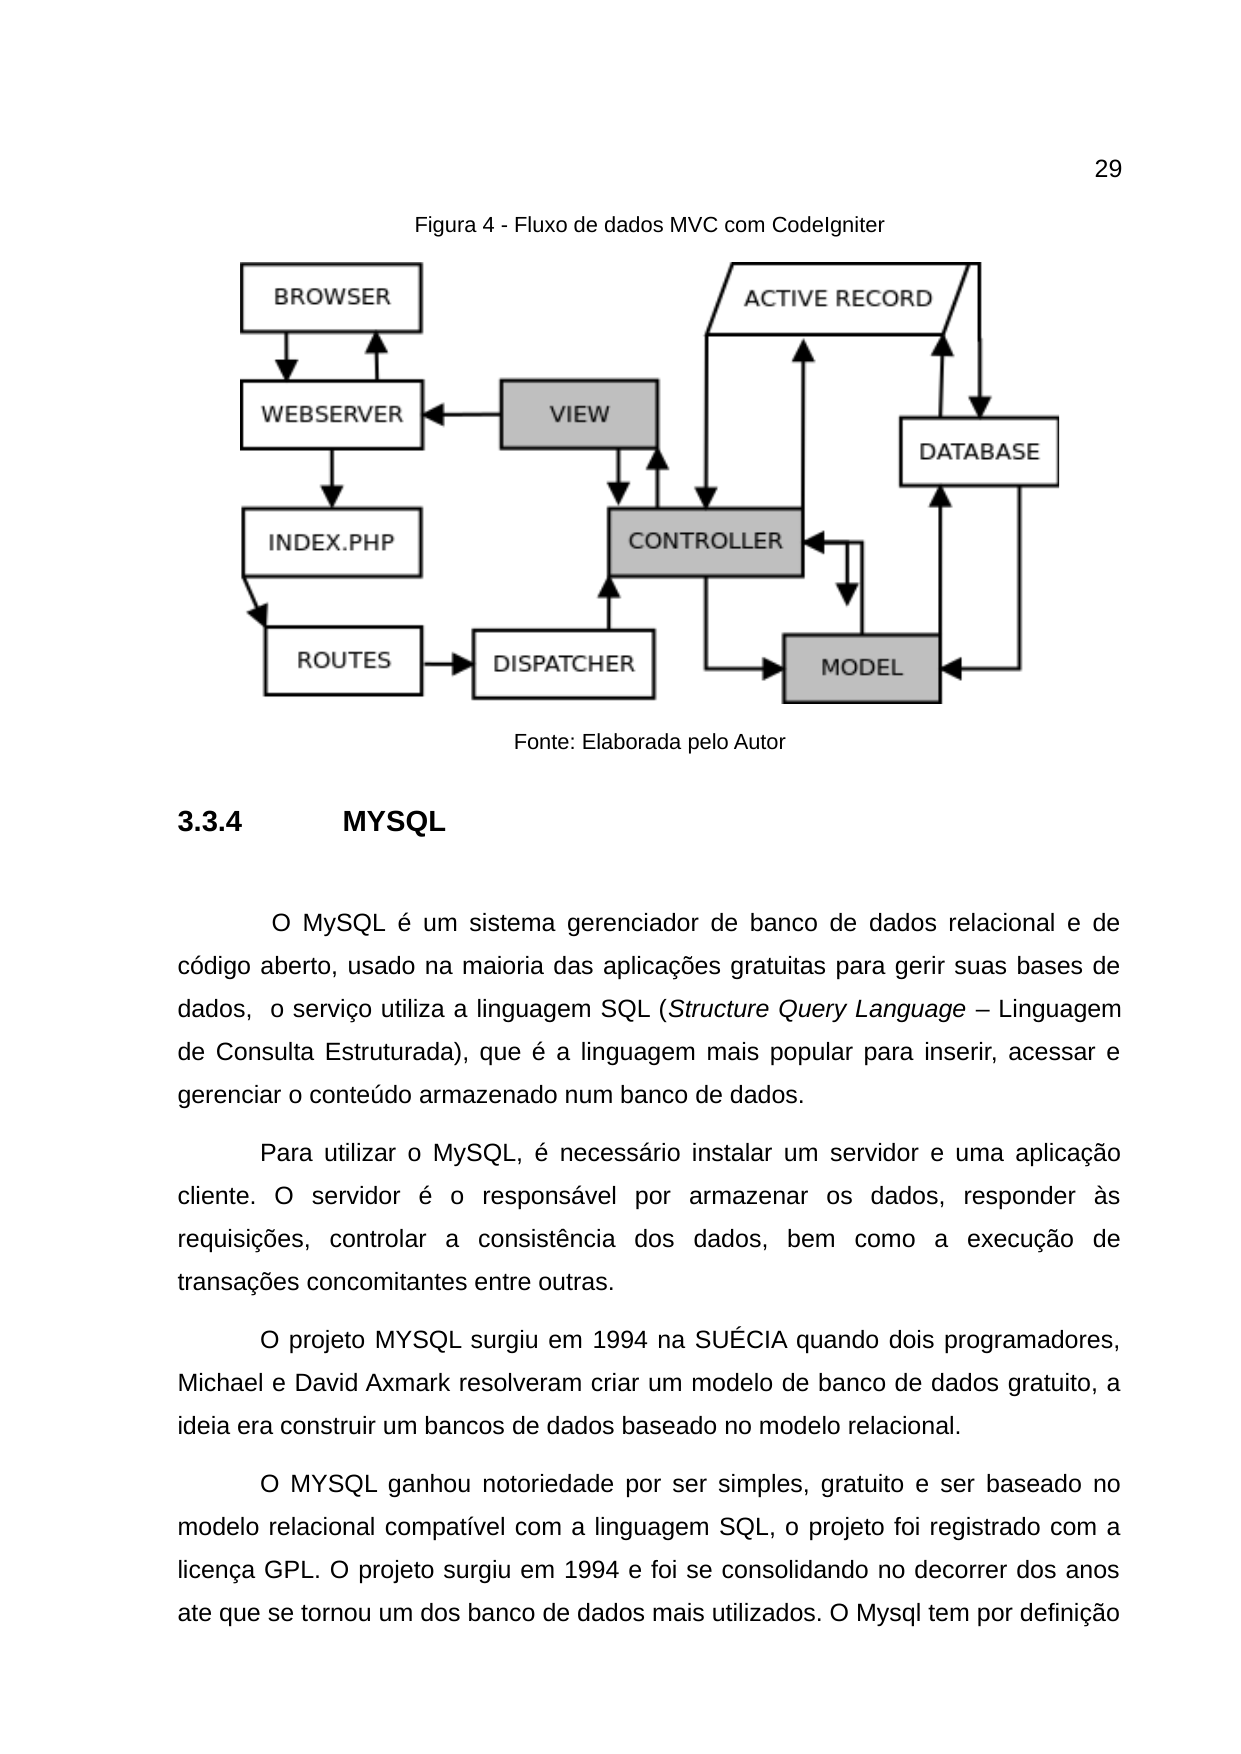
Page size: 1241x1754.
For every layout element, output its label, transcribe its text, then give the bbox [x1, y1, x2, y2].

text Para utilizar o MySQL, é necessário instalar um servidor e uma aplicação cliente. O servidor é o responsável por armazenar os dados, responder às requisições, controlar a consistência dos dados, bem como a execução de transações concomitantes entre outras. [177, 1138, 1122, 1296]
text Fonte: Elaborada pelo Autor [240, 729, 1059, 754]
subtitle MYSQL [177, 804, 1122, 838]
text Figura 4 - Fluxo de dados MVC com CodeIgniter [240, 212, 1059, 262]
text O projeto MYSQL surgiu em 1994 na SUÉCIA quando dois programadores, Michael e David Axmark resolveram criar um modelo de banco de dados gratuito, a ideia era construir um bancos de dados baseado no modelo relacional. [177, 1325, 1122, 1440]
picture [240, 262, 1060, 704]
text O MySQL é um sistema gerenciador de banco de dados relacional e de código aberto, usado na maioria das aplicações gratuitas para gerir suas bases de dados, o serviço utiliza a linguagem SQL (Structure Query Language – Linguagem de Consulta Estruturada), que é a linguagem mais popular para inserir, acessar e gerenciar o conteúdo armazenado num banco de dados. [177, 908, 1122, 1109]
text O MYSQL ganhou notoriedade por ser simples, gratuito e ser baseado no modelo relacional compatível com a linguagem SQL, o projeto foi registrado com a licença GPL. O projeto surgiu em 1994 e foi se consolidando no decorrer dos anos ate que se tornou um dos banco de dados mais utilizados. O Mysql tem por definição [177, 1469, 1122, 1627]
